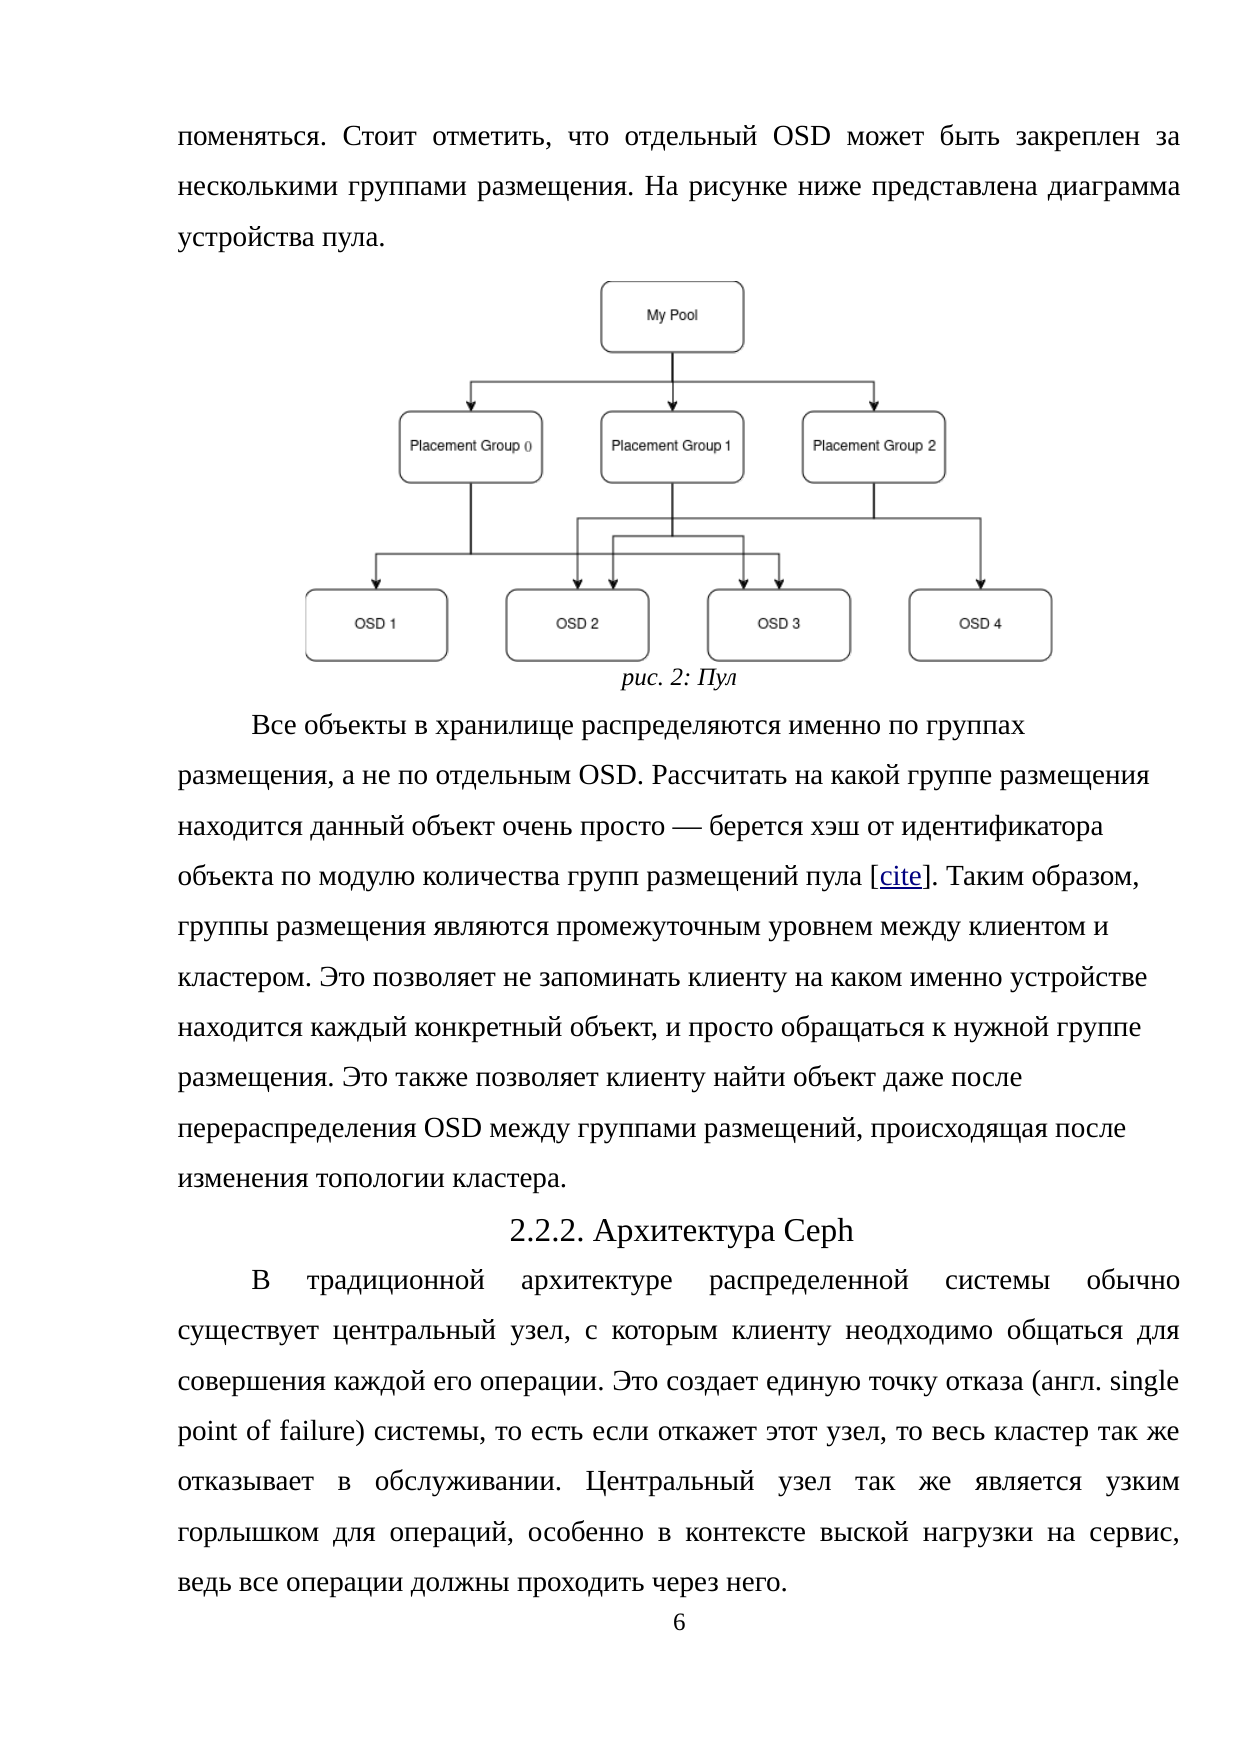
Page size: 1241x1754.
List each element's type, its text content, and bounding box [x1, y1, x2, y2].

text поменяться. Стоит отметить, что отдельный OSD может быть закреплен за несколькими группами размещения. На рисунке ниже представлена диаграмма устройства пула. [177, 118, 1181, 252]
picture [305, 281, 1053, 662]
text В традиционной архитектуре распределенной системы обычно существует центральный узел, с которым клиенту неодходимо общаться для совершения каждой его операции. Это создает единую точку отказа (англ. single point of failure) системы, то есть если откажет этот узел, то весь кластер так же отказывает в обслуживании. Центральный узел так же является узким горлышком для операций, особенно в контексте выской нагрузки на сервис, ведь все операции должны проходить через него. [177, 1262, 1181, 1598]
subtitle Архитектура Ceph [177, 1210, 1181, 1249]
text Все объекты в хранилище распределяются именно по группах размещения, а не по отдельным OSD. Рассчитать на какой группе размещения находится данный объект очень просто — берется хэш от идентификатора объекта по модулю количества групп размещений пула [cite]. Таким образом, группы размещения являются промежуточным уровнем между клиентом и кластером. Это позволяет не запоминать клиенту на каком именно устройстве находится каждый конкретный объект, и просто обращаться к нужной группе размещения. Это также позволяет клиенту найти объект даже после перераспределения OSD между группами размещений, происходящая после изменения топологии кластера. [177, 707, 1181, 1193]
text рис. 2: Пул [306, 662, 1053, 690]
